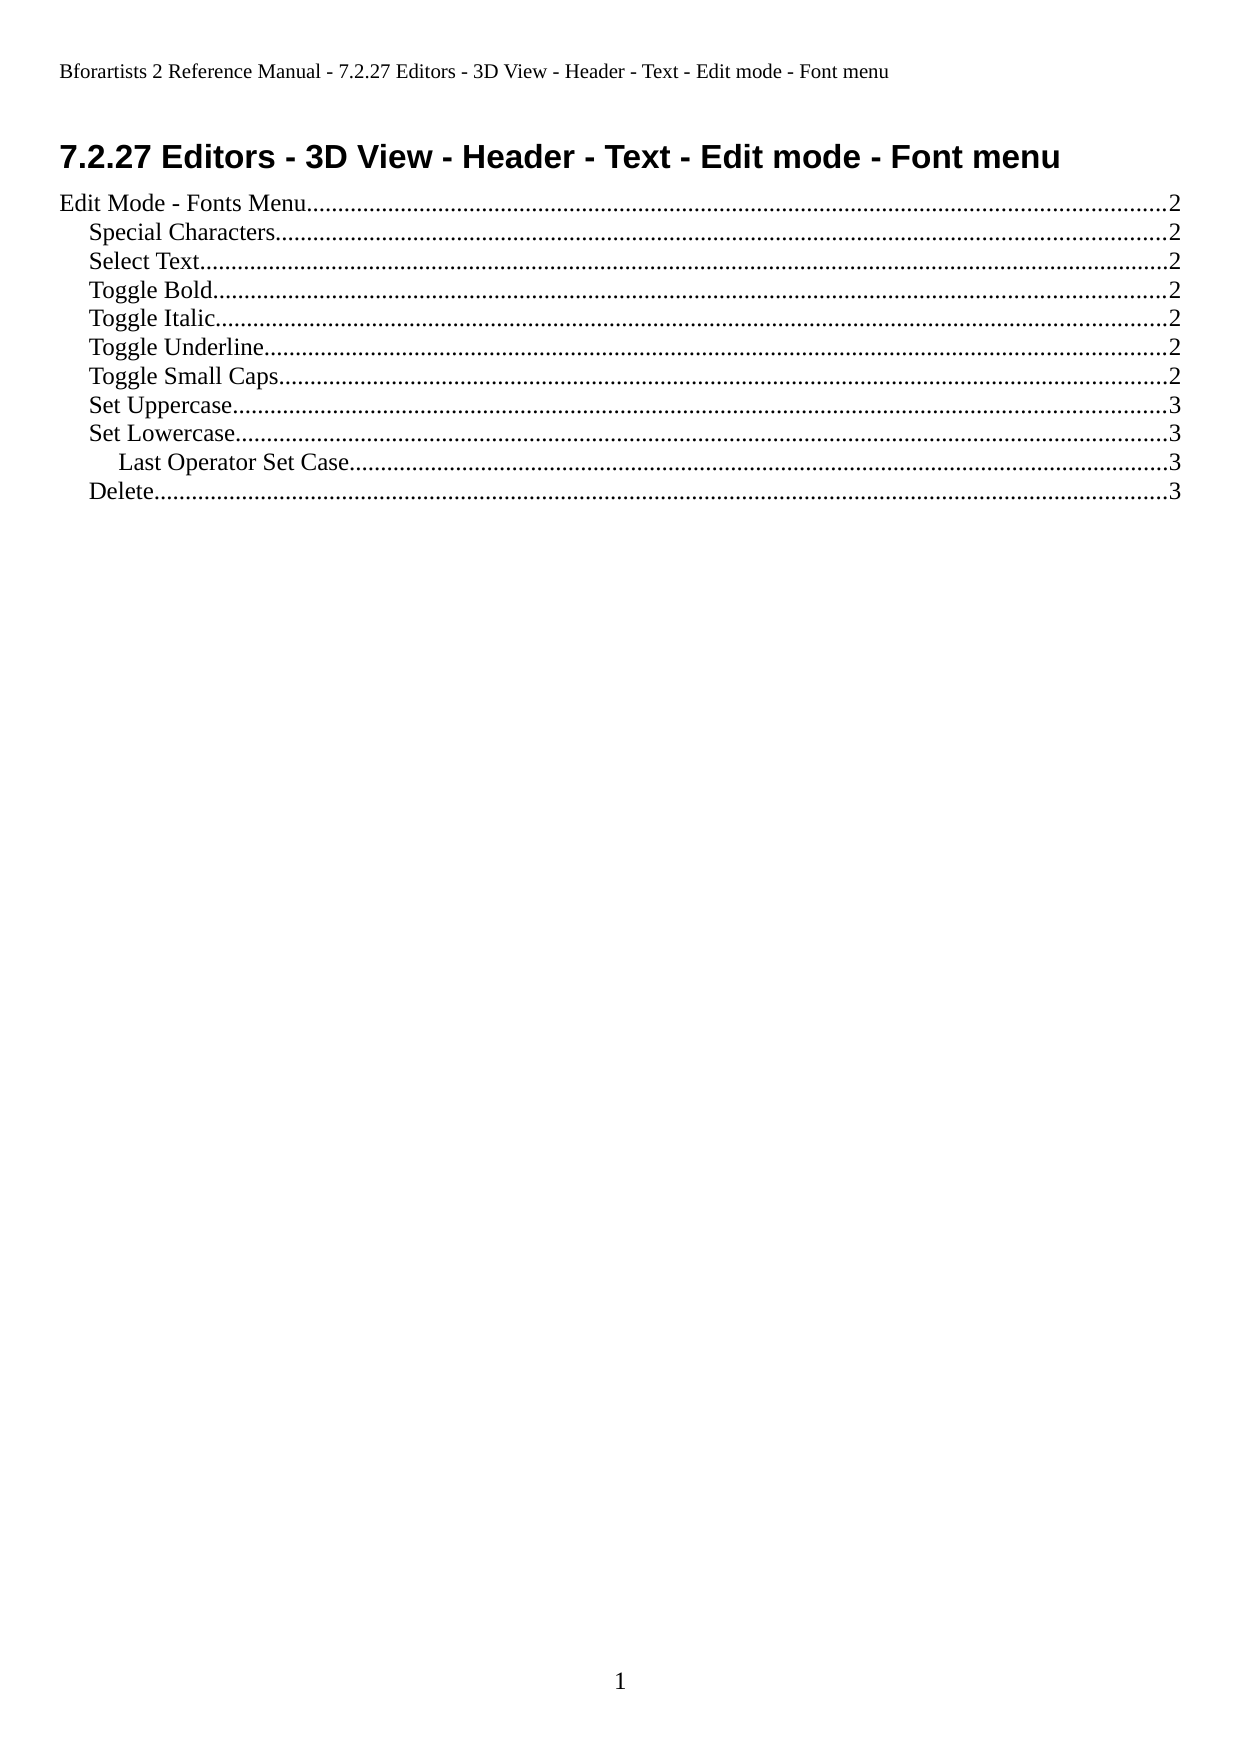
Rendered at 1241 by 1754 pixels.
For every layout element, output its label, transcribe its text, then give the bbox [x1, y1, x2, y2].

text Toggle Italic 2 [88, 303, 1181, 332]
text Set Uppercase 3 [88, 390, 1181, 418]
text Set Lowercase 3 [88, 418, 1181, 447]
text Special Characters 2 [88, 217, 1181, 246]
subtitle 7.2.27 Editors - 3D View - Header - Text - Edit mode - Font menu [59, 138, 1181, 176]
text Edit Mode - Fonts Menu 2 [59, 188, 1181, 217]
text Delete 3 [88, 476, 1181, 505]
text Toggle Bold 2 [88, 275, 1181, 303]
text Select Text 2 [88, 246, 1181, 275]
text Toggle Small Caps 2 [88, 361, 1181, 390]
text Last Operator Set Case 3 [118, 447, 1181, 476]
text Toggle Underline 2 [88, 332, 1181, 361]
